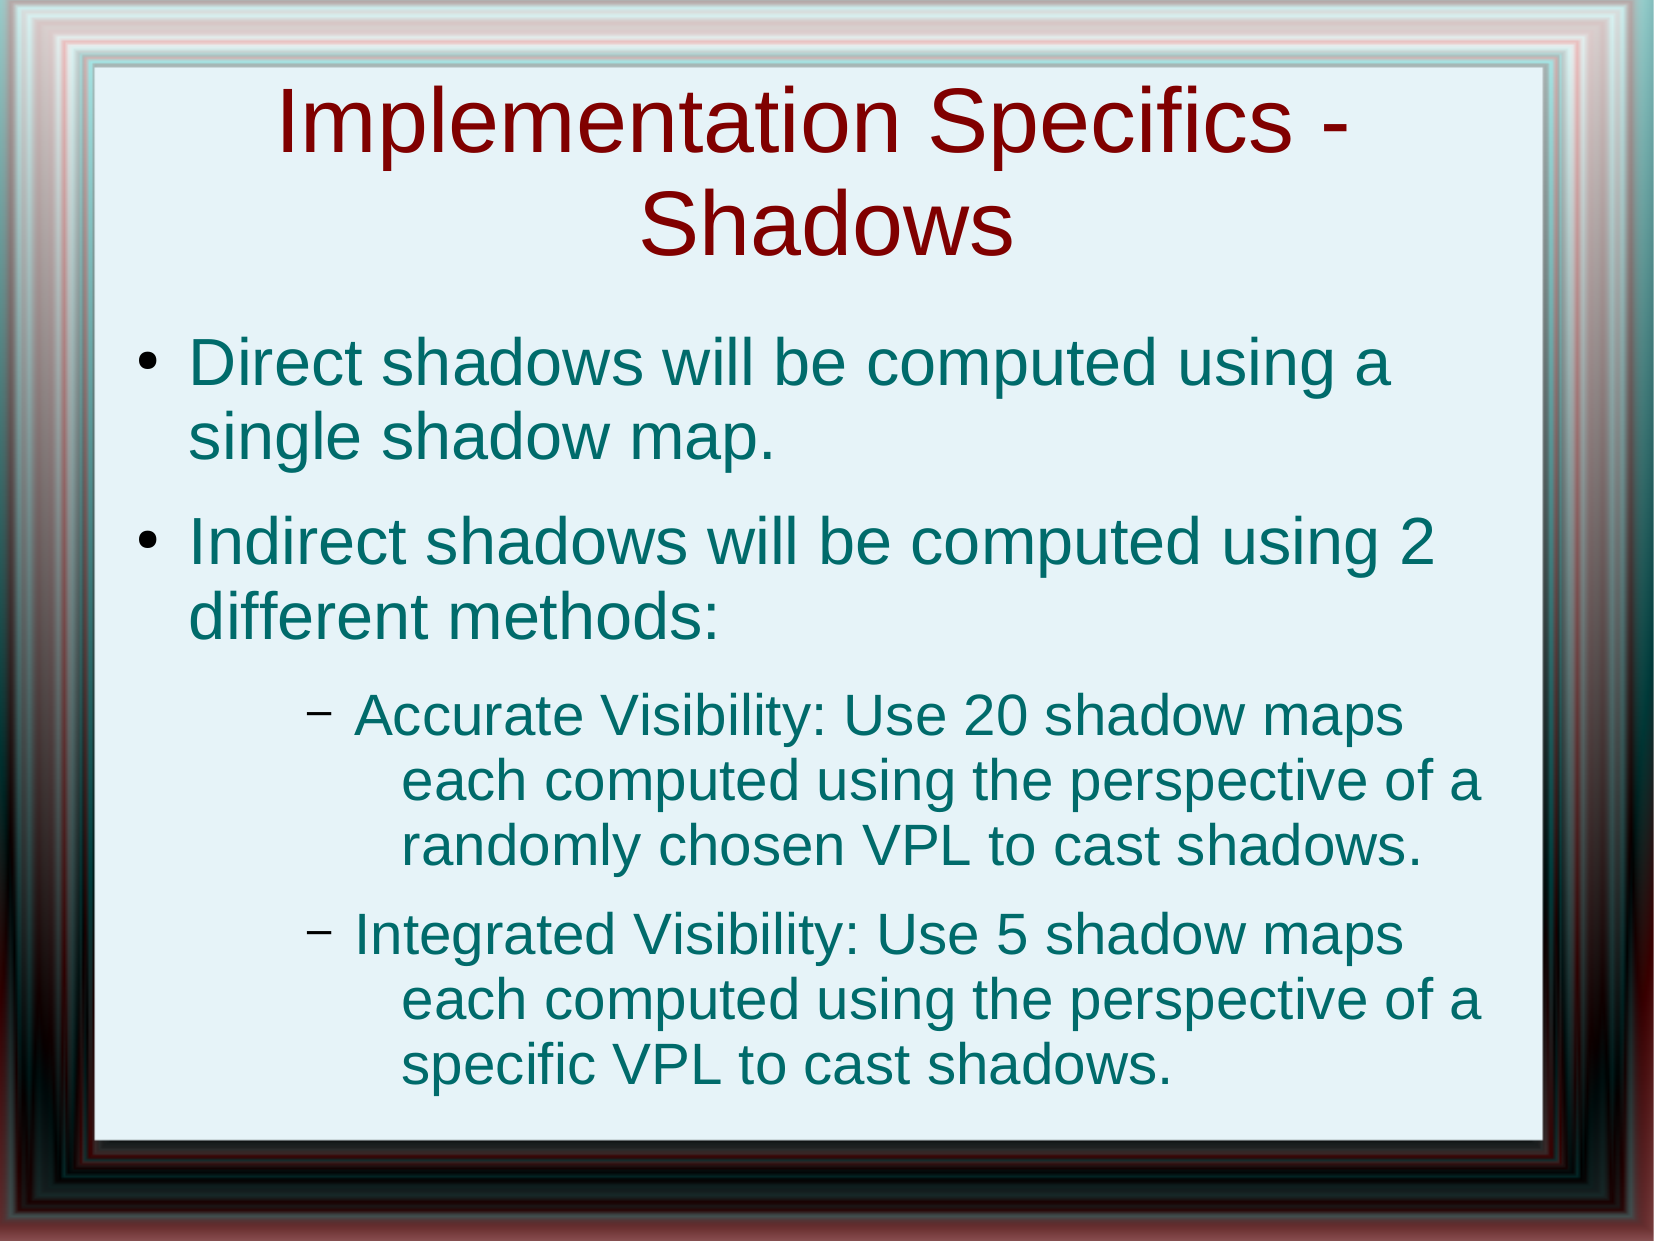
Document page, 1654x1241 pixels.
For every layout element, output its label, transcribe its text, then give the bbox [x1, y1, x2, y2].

list Direct shadows will be computed using a single shadow map. Indirect shadows will be computed using 2 different methods: Accurate Visibility: Use 20 shadow maps each computed using the perspective of a randomly chosen VPL to cast shadows. Integrated Visibility: Use 5 shadow maps each computed using the perspective of a specific VPL to cast shadows. [118, 324, 1506, 1096]
title Implementation Specifics - Shadows [118, 69, 1536, 276]
picture [0, 0, 1654, 1241]
